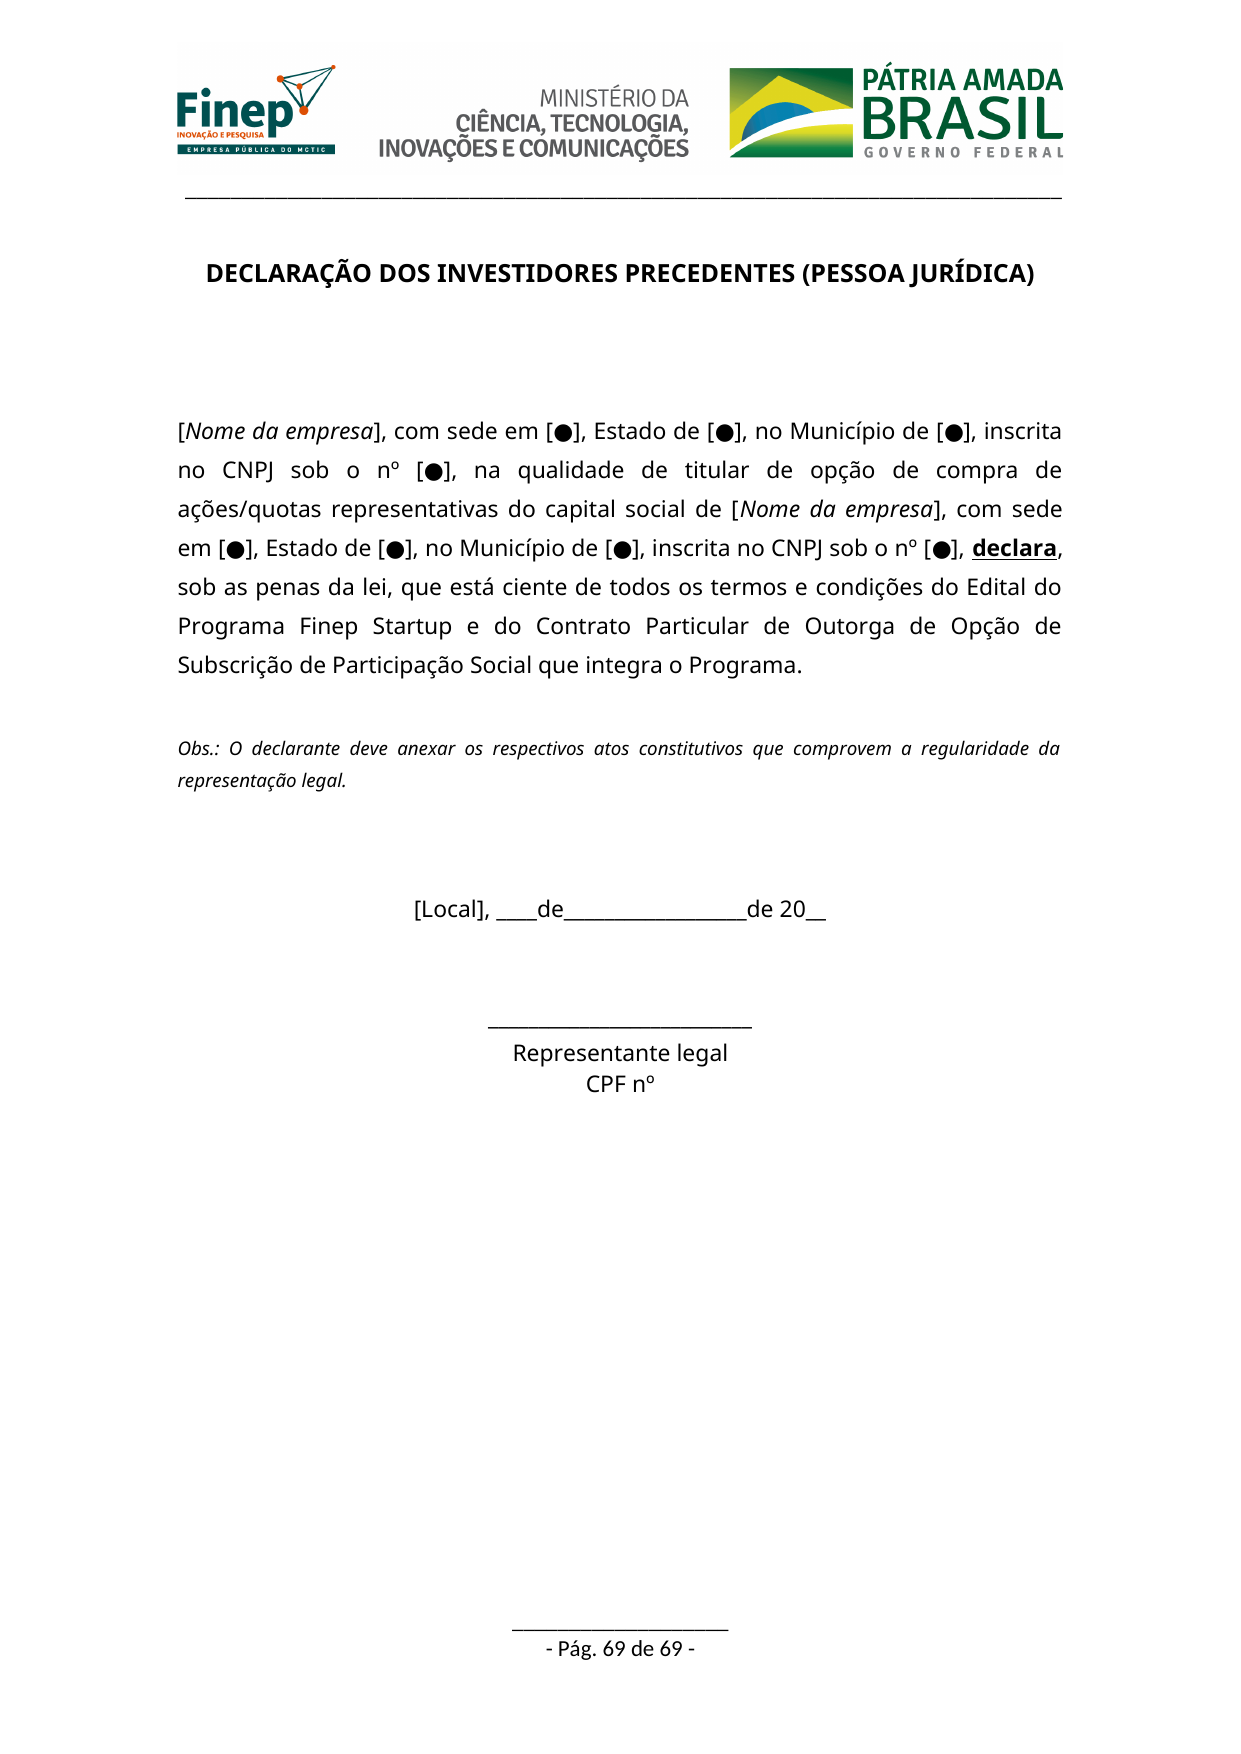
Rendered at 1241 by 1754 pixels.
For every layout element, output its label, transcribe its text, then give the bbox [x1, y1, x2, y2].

text DECLARAÇÃO DOS INVESTIDORES PRECEDENTES (PESSOA JURÍDICA) [177, 255, 1063, 289]
text Representante legal [177, 1037, 1063, 1068]
text CPF nº [177, 1068, 1063, 1099]
text Obs.: O declarante deve anexar os respectivos atos constitutivos que comprovem a regularidade da representação legal. [177, 735, 1063, 793]
text __________________________ [177, 1001, 1063, 1032]
text [Local], ____de__________________de 20__ [177, 893, 1063, 924]
text [Nome da empresa], com sede em [●], Estado de [●], no Município de [●], inscrita no CNPJ sob o nº [●], na qualidade de titular de opção de compra de ações/quotas representativas do capital social de [Nome da empresa], com sede em [●], Estado de [●], no Município de [●], inscrita no CNPJ sob o nº [●], declara, sob as penas da lei, que está ciente de todos os termos e condições do Edital do Programa Finep Startup e do Contrato Particular de Outorga de Opção de Subscrição de Participação Social que integra o Programa. [177, 415, 1063, 681]
